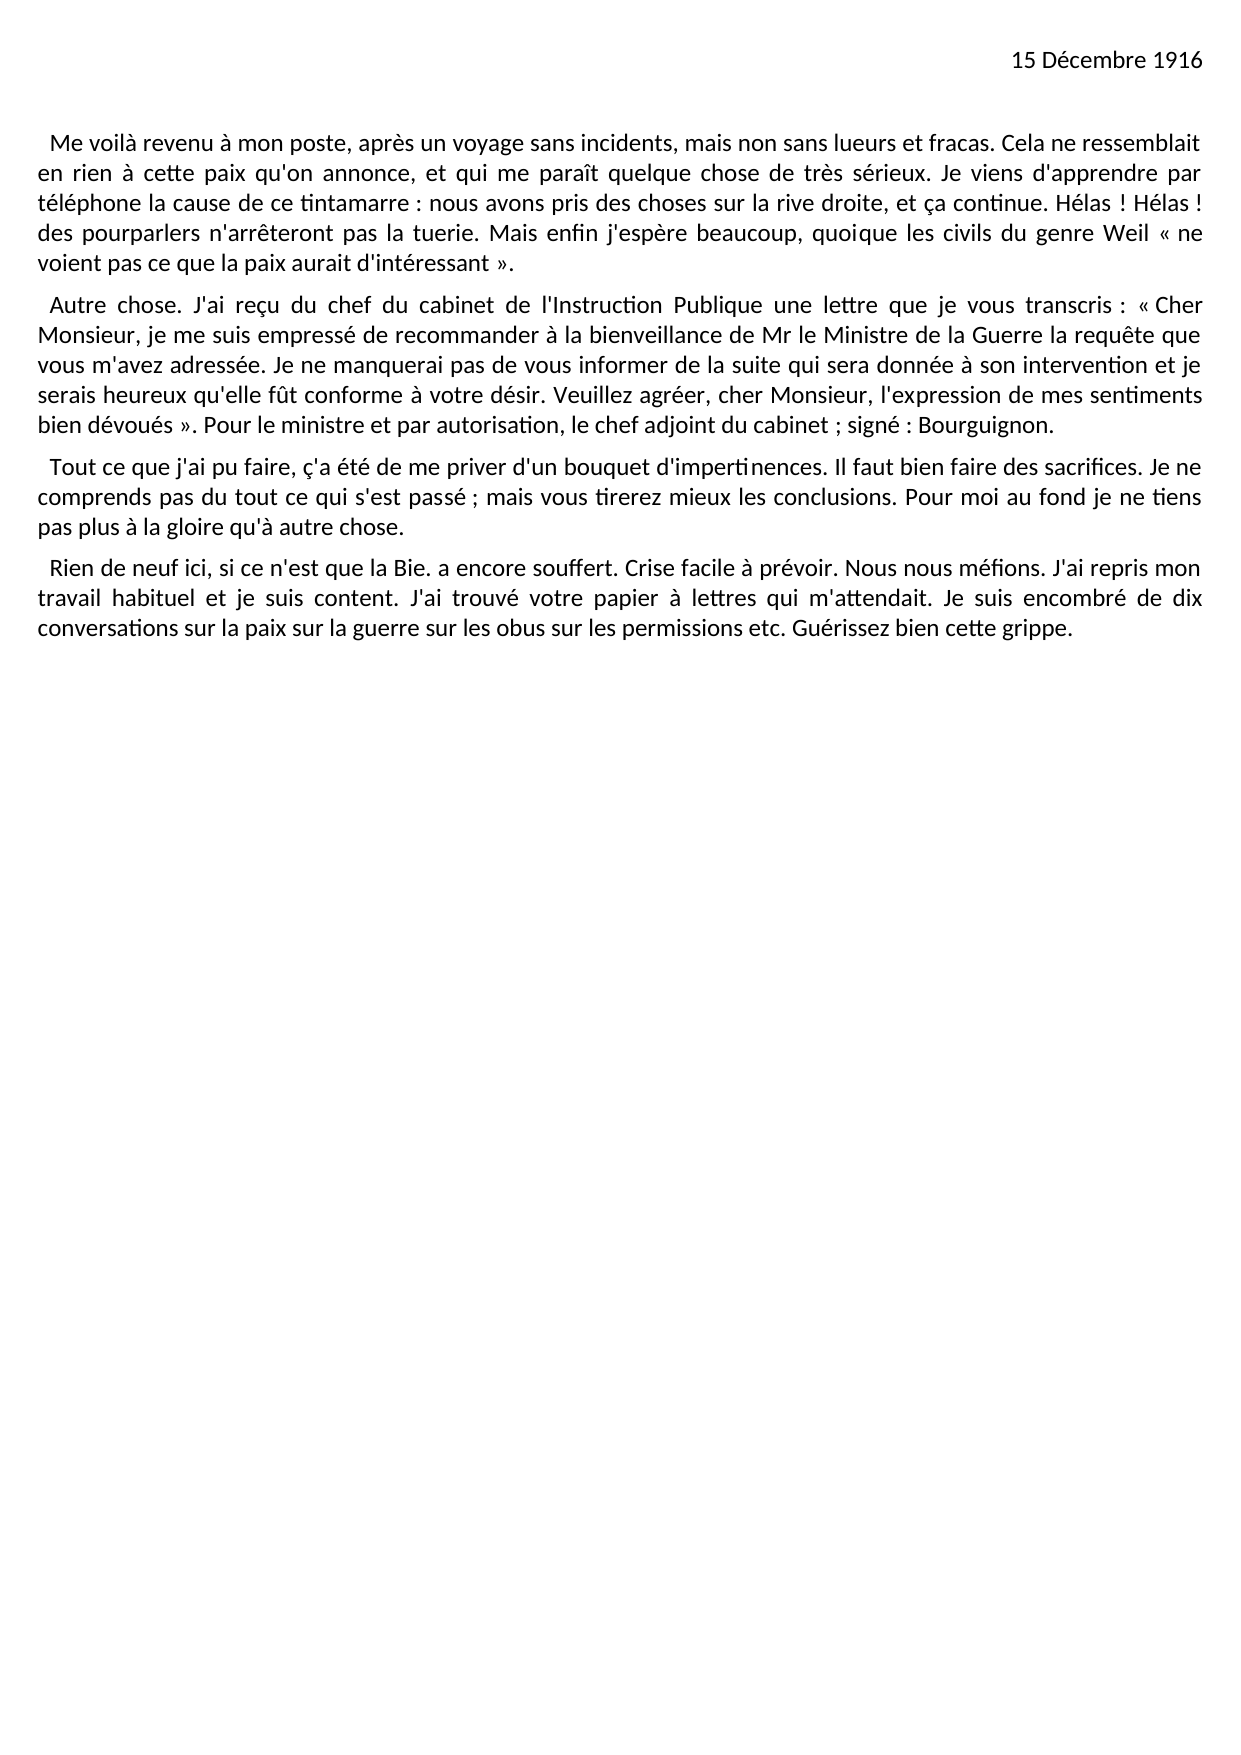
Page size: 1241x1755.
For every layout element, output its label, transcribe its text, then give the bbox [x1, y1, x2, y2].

text Tout ce que j'ai pu faire, ç'a été de me priver d'un bouquet d'imperti­nences. Il faut bien faire des sacrifices. Je ne comprends pas du tout ce qui s'est pas­sé ; mais vous tirerez mieux les conclusions. Pour moi au fond je ne tiens pas plus à la gloire qu'à autre chose. [37, 456, 1203, 541]
text Rien de neuf ici, si ce n'est que la Bie. a encore souffert. Crise facile à prévoir. Nous nous méfions. J'ai repris mon travail habituel et je suis content. J'ai trouvé votre papier à lettres qui m'attendait. Je suis encombré de dix conversations sur la paix sur la guerre sur les obus sur les permissions etc. Guérissez bien cette grippe. [37, 558, 1203, 643]
text 15 Décembre 1916 [37, 49, 1203, 74]
text Autre chose. J'ai reçu du chef du cabinet de l'Instruction Publique une lettre que je vous transcris : « Cher Monsieur, je me suis empressé de recommander à la bienveillance de Mr le Ministre de la Guerre la requête que vous m'avez adressée. Je ne manquerai pas de vous informer de la suite qui sera donnée à son intervention et je serais heureux qu'elle fût conforme à votre désir. Veuillez agréer, cher Monsieur, l'ex­pression de mes sentiments bien dévoués ». Pour le ministre et par autorisation, le chef adjoint du cabinet ; signé : Bourguignon. [37, 294, 1203, 439]
text Me voilà revenu à mon poste, après un voyage sans incidents, mais non sans lueurs et fracas. Cela ne ressemblait en rien à cette paix qu'on annonce, et qui me paraît quelque chose de très sérieux. Je viens d'apprendre par téléphone la cause ­de ce tintamarre : nous avons pris des choses sur la rive droite, et ça continue. Hélas ! Hélas ! des pourparlers n'arrêteront pas la tuerie. Mais enfin j'espère beaucoup, quoi­que les civils du genre Weil « ne voient pas ce que la paix aurait d'intéressant ». [37, 133, 1203, 278]
